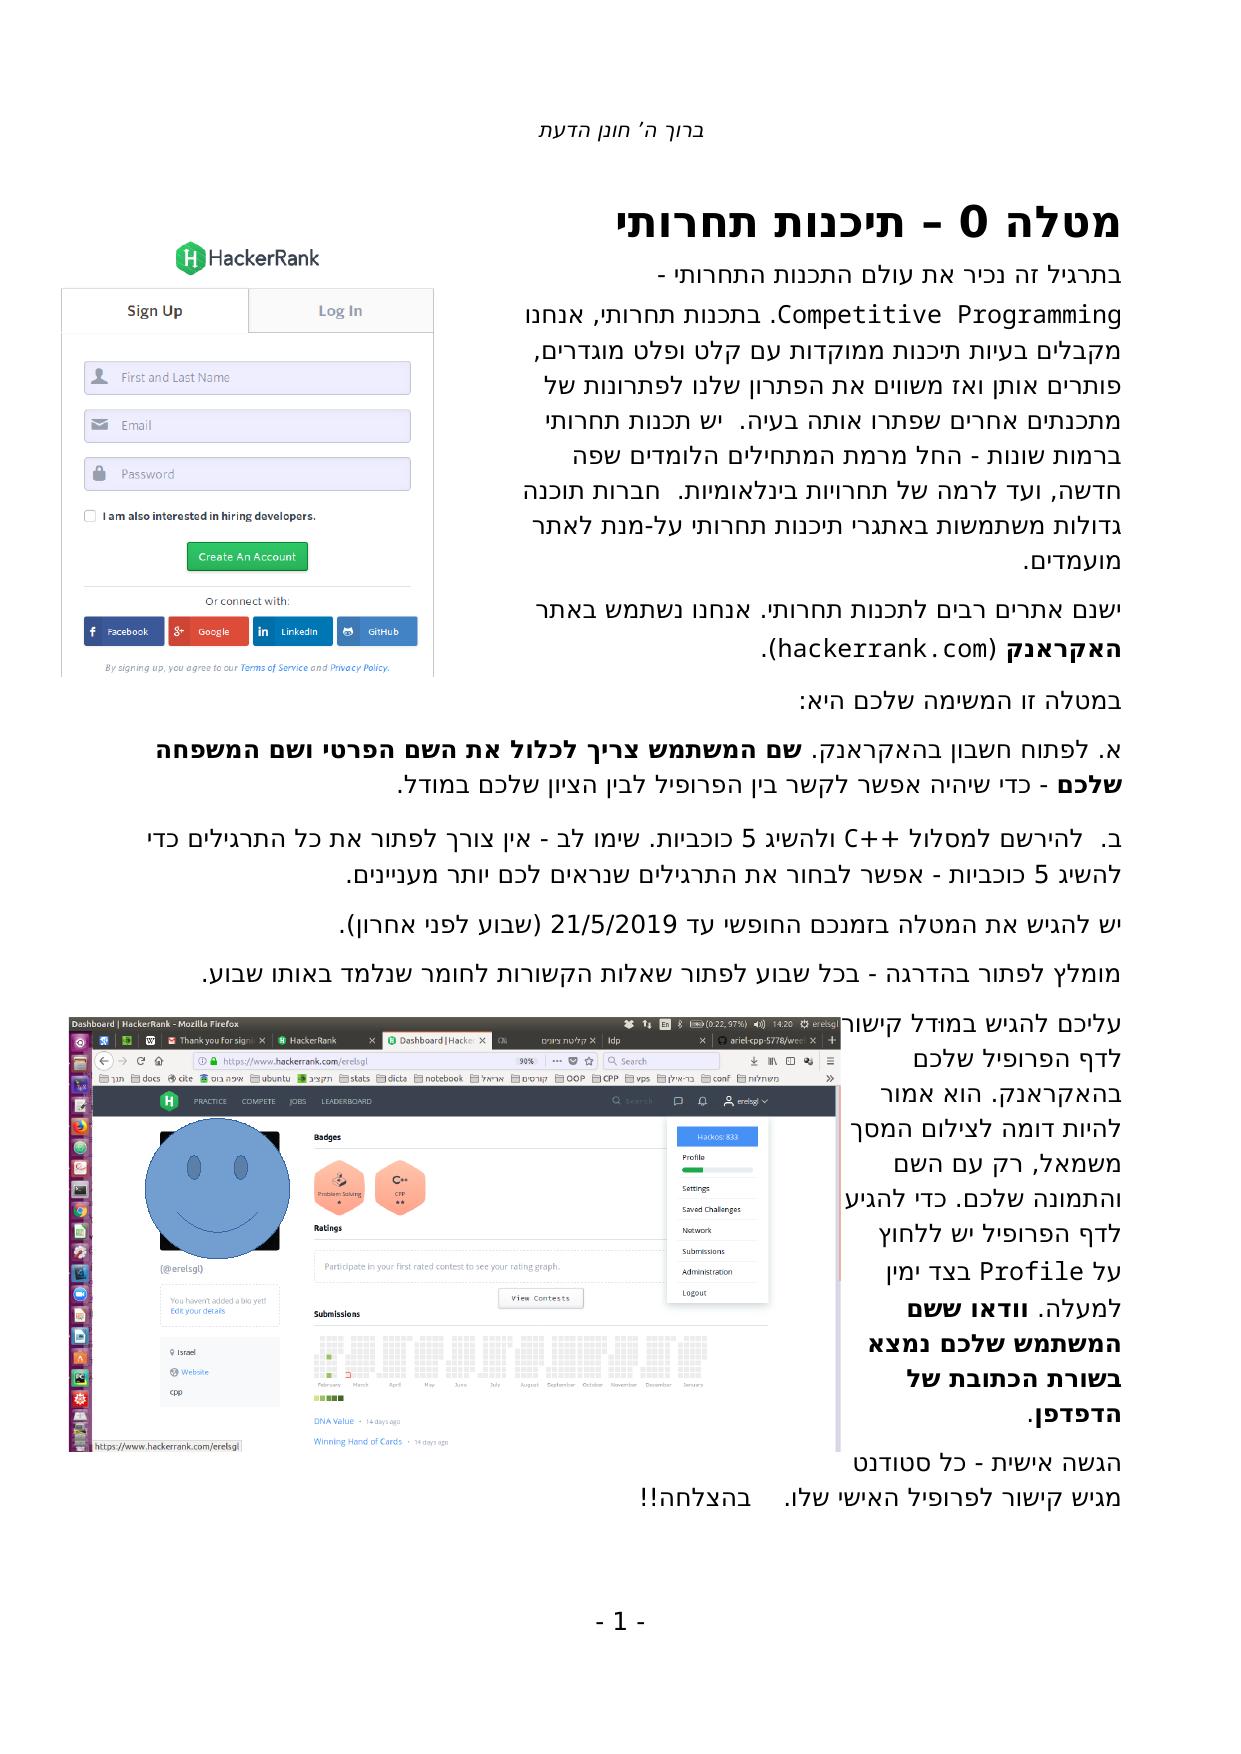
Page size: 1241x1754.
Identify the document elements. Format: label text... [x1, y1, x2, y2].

picture [68, 1017, 841, 1452]
text ישנם אתרים רבים לתכנות תחרותי. אנחנו נשתמש באתר האקראנק (hackerrank.com). [508, 596, 1122, 665]
text עליכם להגיש במוּדל קישור לדף הפרופיל שלכם בהאקראנק. הוא אמור להיות דומה לצילום המסך משמאל, רק עם השם והתמונה שלכם. כדי להגיע לדף הפרופיל יש ללחוץ על Profile בצד ימין למעלה. וודאו ששם המשתמש שלכם נמצא בשורת הכתובת של הדפדפן. [118, 1009, 1122, 1428]
text מומלץ לפתור בהדרגה - בכל שבוע לפתור שאלות הקשורות לחומר שנלמד באותו שבוע. [118, 959, 1122, 988]
text א. לפתוח חשבון בהאקראנק. שם המשתמש צריך לכלול את השם הפרטי ושם המשפחה שלכם - כדי שיהיה אפשר לקשר בין הפרופיל לבין הציון שלכם במודל. [118, 736, 1122, 800]
picture [18, 232, 508, 677]
text יש להגיש את המטלה בזמנכם החופשי עד 21/5/2019 (שבוע לפני אחרון). [118, 910, 1122, 939]
text ב. להירשם למסלול ++C ולהשיג 5 כוכביות. שימו לב - אין צורך לפתור את כל התרגילים כדי להשיג 5 כוכביות - אפשר לבחור את התרגילים שנראים לכם יותר מעניינים. [118, 820, 1122, 889]
text במטלה זו המשימה שלכם היא: [118, 686, 1122, 715]
text הגשה אישית - כל סטודנט מגיש קישור לפרופיל האישי שלו. בהצלחה!! [118, 1448, 1122, 1513]
text בתרגיל זה נכיר את עולם התכנות התחרותי - Competitive Programming. בתכנות תחרותי, אנחנו מקבלים בעיות תיכנות ממוקדות עם קלט ופלט מוגדרים, פותרים אותן ואז משווים את הפתרון שלנו לפתרונות של מתכנתים אחרים שפתרו אותה בעיה. יש תכנות תחרותי ברמות שונות - החל מרמת המתחילים הלומדים שפה חדשה, ועד לרמה של תחרויות בינלאומיות. חברות תוכנה גדולות משתמשות באתגרי תיכנות תחרותי על-מנת לאתר מועמדים. [508, 260, 1122, 575]
subtitle מטלה 0 – תיכנות תחרותי [118, 197, 1122, 248]
